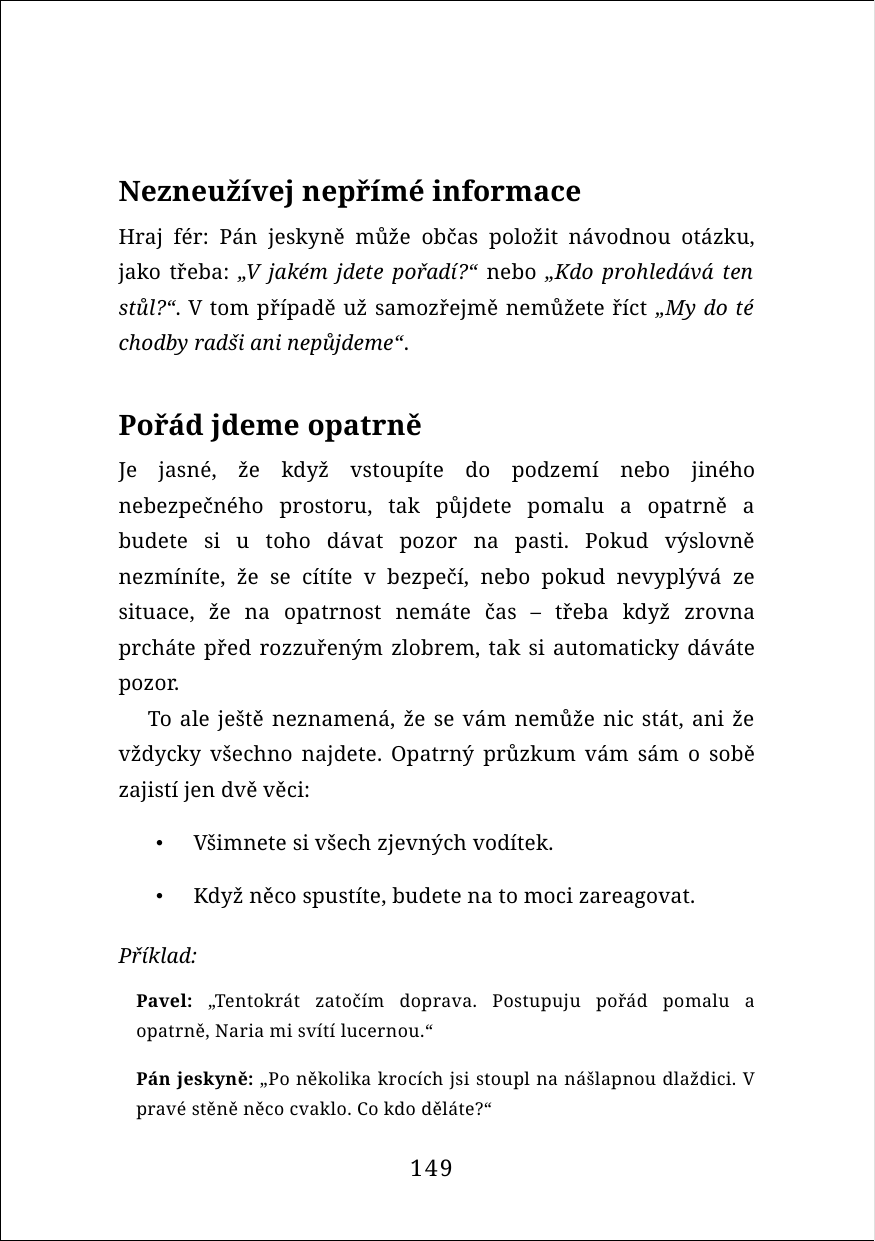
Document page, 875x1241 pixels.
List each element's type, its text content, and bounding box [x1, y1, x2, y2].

list Když něco spustíte, budete na to moci zareagovat. [156, 882, 756, 910]
subtitle Nezneužívej nepřímé informace [118, 172, 756, 210]
subtitle Pořád jdeme opatrně [118, 405, 756, 444]
list Všimnete si všech zjevných vodítek. [156, 828, 756, 857]
text Hraj fér: Pán jeskyně může občas položit návodnou otázku, jako třeba: „V jakém jdete pořadí?“ nebo „Kdo prohledává ten stůl?“. V tom případě už samozřejmě nemůžete říct „My do té chodby radši ani nepůjdeme“. [118, 222, 756, 357]
text Je jasné, že když vstoupíte do podzemí nebo jiného nebezpečného prostoru, tak půjdete pomalu a opatrně a budete si u toho dávat pozor na pasti. Pokud výslovně nezmíníte, že se cítíte v bezpečí, nebo pokud nevyplývá ze situace, že na opatrnost nemáte čas – třeba když zrovna prcháte před rozzuřeným zlobrem, tak si automaticky dáváte pozor. To ale ještě neznamená, že se vám nemůže nic stát, ani že vždycky všechno najdete. Opatrný průzkum vám sám o sobě zajistí jen dvě věci: [118, 455, 756, 803]
text Pavel: „Tentokrát zatočím doprava. Postupuju pořád pomalu a opatrně, Naria mi svítí lucernou.“ [136, 988, 756, 1042]
text Příklad: [118, 941, 756, 969]
text Pán jeskyně: „Po několika krocích jsi stoupl na nášlapnou dlaždici. V pravé stěně něco cvaklo. Co kdo děláte?“ [136, 1066, 756, 1121]
